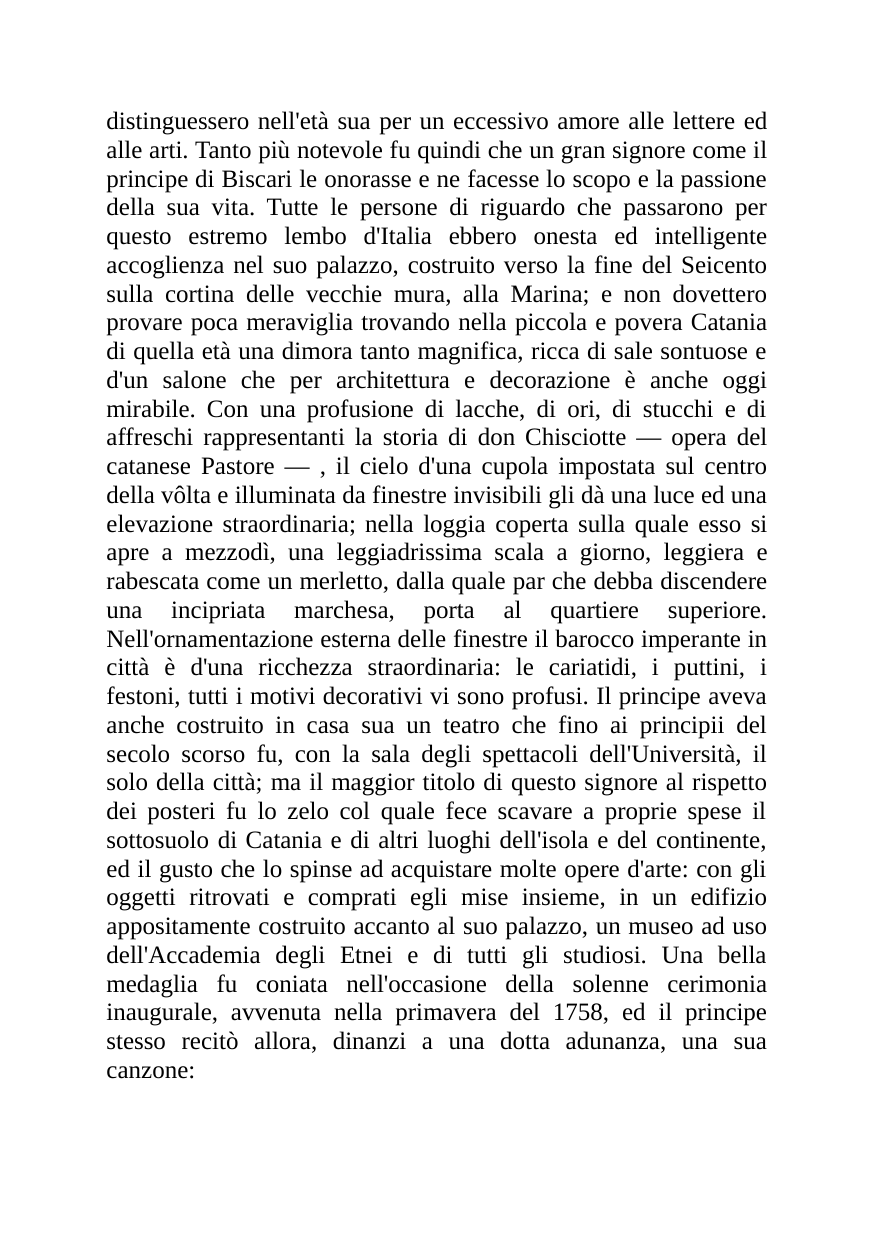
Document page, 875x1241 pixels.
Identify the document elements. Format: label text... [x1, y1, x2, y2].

text distinguessero nell'età sua per un eccessivo amore alle lettere ed alle arti. Tanto più notevole fu quindi che un gran signore come il principe di Biscari le onorasse e ne facesse lo scopo e la passione della sua vita. Tutte le persone di riguardo che passarono per questo estremo lembo d'Italia ebbero onesta ed intelligente accoglienza nel suo palazzo, costruito verso la fine del Seicento sulla cortina delle vecchie mura, alla Marina; e non dovettero provare poca meraviglia trovando nella piccola e povera Catania di quella età una dimora tanto magnifica, ricca di sale sontuose e d'un salone che per architettura e decorazione è anche oggi mirabile. Con una profusione di lacche, di ori, di stucchi e di affreschi rappresentanti la storia di don Chisciotte ― opera del catanese Pastore ― , il cielo d'una cupola impostata sul centro della vôlta e illuminata da finestre invisibili gli dà una luce ed una elevazione straordinaria; nella loggia coperta sulla quale esso si apre a mezzodì, una leggiadrissima scala a giorno, leggiera e rabescata come un merletto, dalla quale par che debba discendere una incipriata marchesa, porta al quartiere superiore. Nell'ornamentazione esterna delle finestre il barocco imperante in città è d'una ricchezza straordinaria: le cariatidi, i puttini, i festoni, tutti i motivi decorativi vi sono profusi. Il principe aveva anche costruito in casa sua un teatro che fino ai principii del secolo scorso fu, con la sala degli spettacoli dell'Università, il solo della città; ma il maggior titolo di questo signore al rispetto dei posteri fu lo zelo col quale fece scavare a proprie spese il sottosuolo di Catania e di altri luoghi dell'isola e del continente, ed il gusto che lo spinse ad acquistare molte opere d'arte: con gli oggetti ritrovati e comprati egli mise insieme, in un edifizio appositamente costruito accanto al suo palazzo, un museo ad uso dell'Accademia degli Etnei e di tutti gli studiosi. Una bella medaglia fu coniata nell'occasione della solenne cerimonia inaugurale, avvenuta nella primavera del 1758, ed il principe stesso recitò allora, dinanzi a una dotta adunanza, una sua canzone: [106, 106, 768, 1084]
